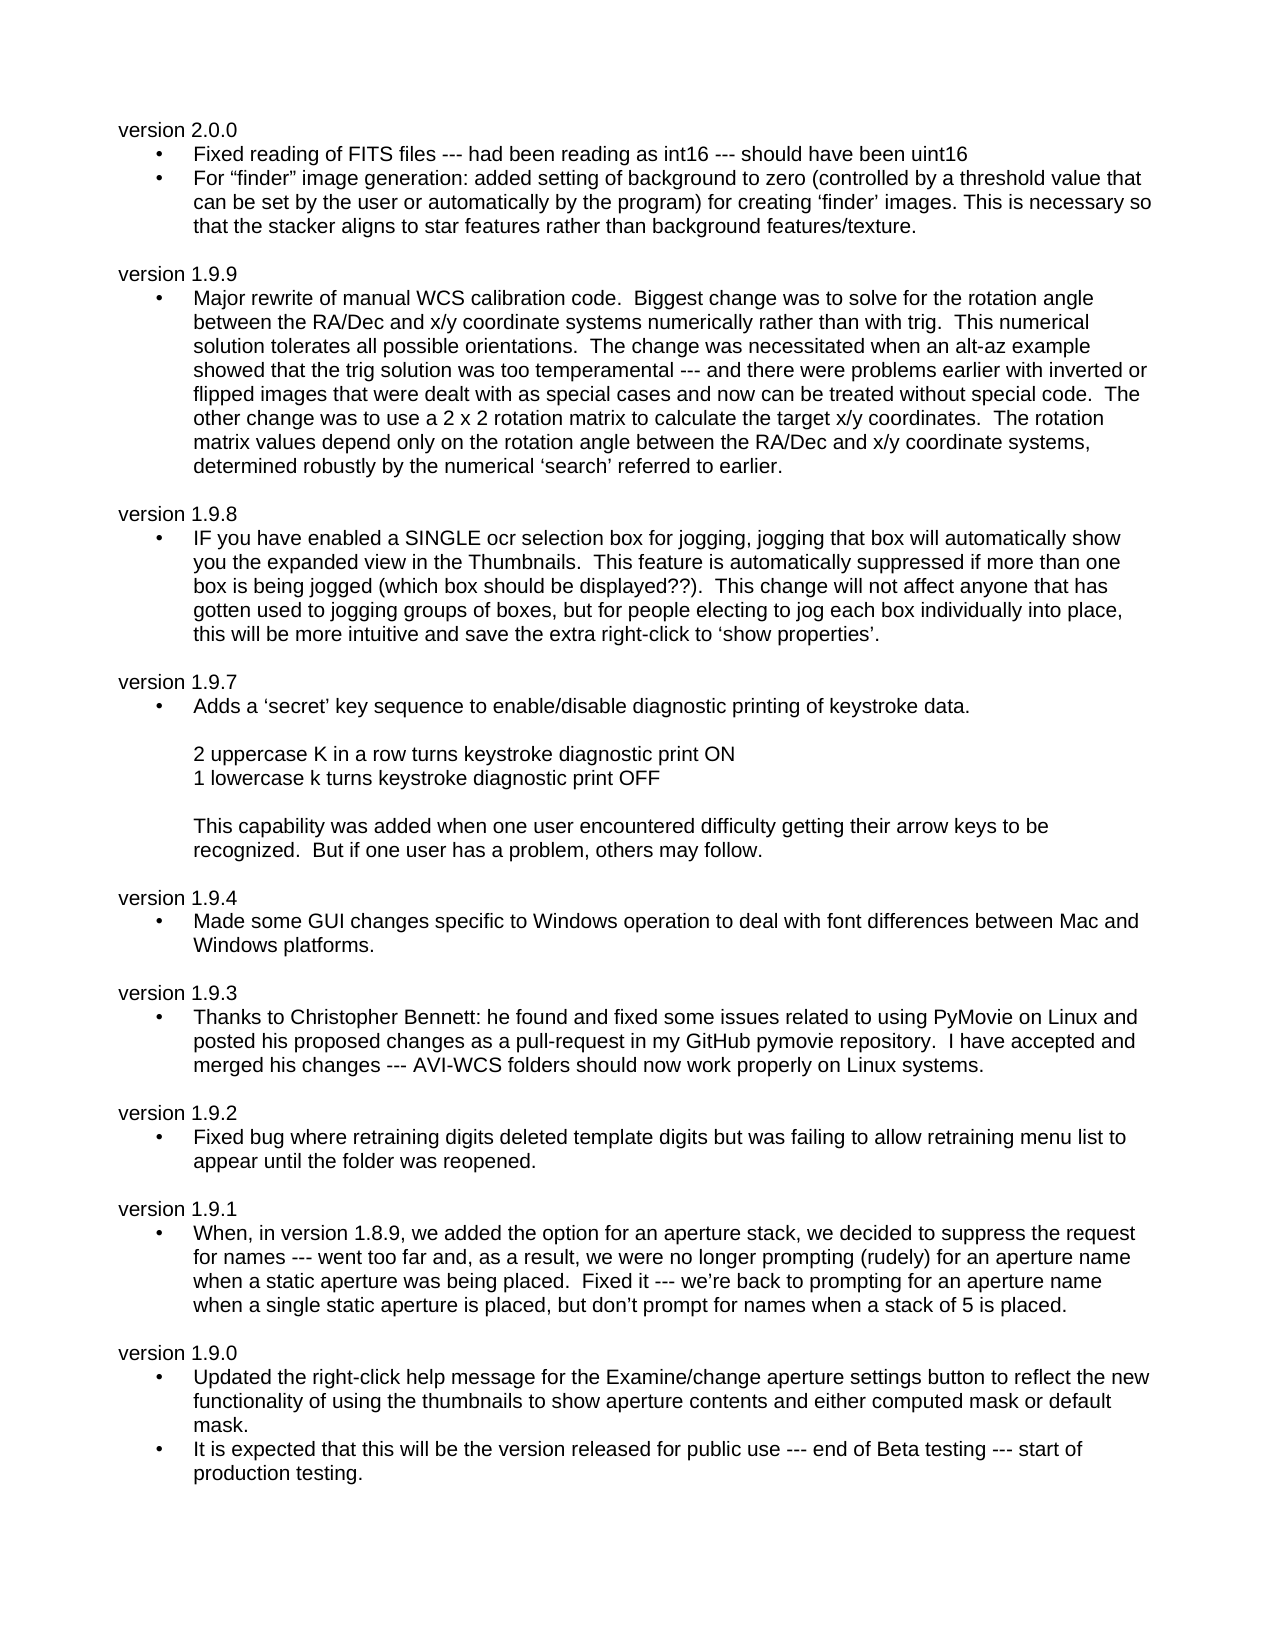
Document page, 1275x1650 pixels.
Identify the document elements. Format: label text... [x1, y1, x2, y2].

text version 2.0.0 [118, 118, 1157, 142]
list When, in version 1.8.9, we added the option for an aperture stack, we decided to suppress the request for names --- went too far and, as a result, we were no longer prompting (rudely) for an aperture name when a static aperture was being placed. Fixed it --- we’re back to prompting for an aperture name when a single static aperture is placed, but don’t prompt for names when a stack of 5 is placed. [156, 1221, 1157, 1341]
text version 1.9.4 [118, 885, 1157, 909]
text version 1.9.8 [118, 502, 1157, 526]
list Made some GUI changes specific to Windows operation to deal with font differences between Mac and Windows platforms. [156, 909, 1157, 981]
text version 1.9.3 [118, 981, 1157, 1005]
list Fixed reading of FITS files --- had been reading as int16 --- should have been uint16 [156, 142, 1157, 166]
list For “finder” image generation: added setting of background to zero (controlled by a threshold value that can be set by the user or automatically by the program) for creating ‘finder’ images. This is necessary so that the stacker aligns to star features rather than background features/texture. [156, 166, 1157, 238]
list Major rewrite of manual WCS calibration code. Biggest change was to solve for the rotation angle between the RA/Dec and x/y coordinate systems numerically rather than with trig. This numerical solution tolerates all possible orientations. The change was necessitated when an alt-az example showed that the trig solution was too temperamental --- and there were problems earlier with inverted or flipped images that were dealt with as special cases and now can be treated without special code. The other change was to use a 2 x 2 rotation matrix to calculate the target x/y coordinates. The rotation matrix values depend only on the rotation angle between the RA/Dec and x/y coordinate systems, determined robustly by the numerical ‘search’ referred to earlier. [156, 286, 1157, 502]
text version 1.9.7 [118, 669, 1157, 693]
text version 1.9.2 [118, 1101, 1157, 1125]
list Updated the right-click help message for the Examine/change aperture settings button to reflect the new functionality of using the thumbnails to show aperture contents and either computed mask or default mask. [156, 1364, 1157, 1437]
list Fixed bug where retraining digits deleted template digits but was failing to allow retraining menu list to appear until the folder was reopened. [156, 1125, 1157, 1197]
list Adds a ‘secret’ key sequence to enable/disable diagnostic printing of keystroke data. 2 uppercase K in a row turns keystroke diagnostic print ON 1 lowercase k turns keystroke diagnostic print OFF This capability was added when one user encountered difficulty getting their arrow keys to be recognized. But if one user has a problem, others may follow. [156, 693, 1157, 885]
text version 1.9.9 [118, 262, 1157, 286]
list Thanks to Christopher Bennett: he found and fixed some issues related to using PyMovie on Linux and posted his proposed changes as a pull-request in my GitHub pymovie repository. I have accepted and merged his changes --- AVI-WCS folders should now work properly on Linux systems. [156, 1005, 1157, 1101]
text version 1.9.0 [118, 1341, 1157, 1364]
text version 1.9.1 [118, 1197, 1157, 1221]
list IF you have enabled a SINGLE ocr selection box for jogging, jogging that box will automatically show you the expanded view in the Thumbnails. This feature is automatically suppressed if more than one box is being jogged (which box should be displayed??). This change will not affect anyone that has gotten used to jogging groups of boxes, but for people electing to jog each box individually into place, this will be more intuitive and save the extra right-click to ‘show properties’. [156, 526, 1157, 669]
list It is expected that this will be the version released for public use --- end of Beta testing --- start of production testing. [156, 1437, 1157, 1484]
